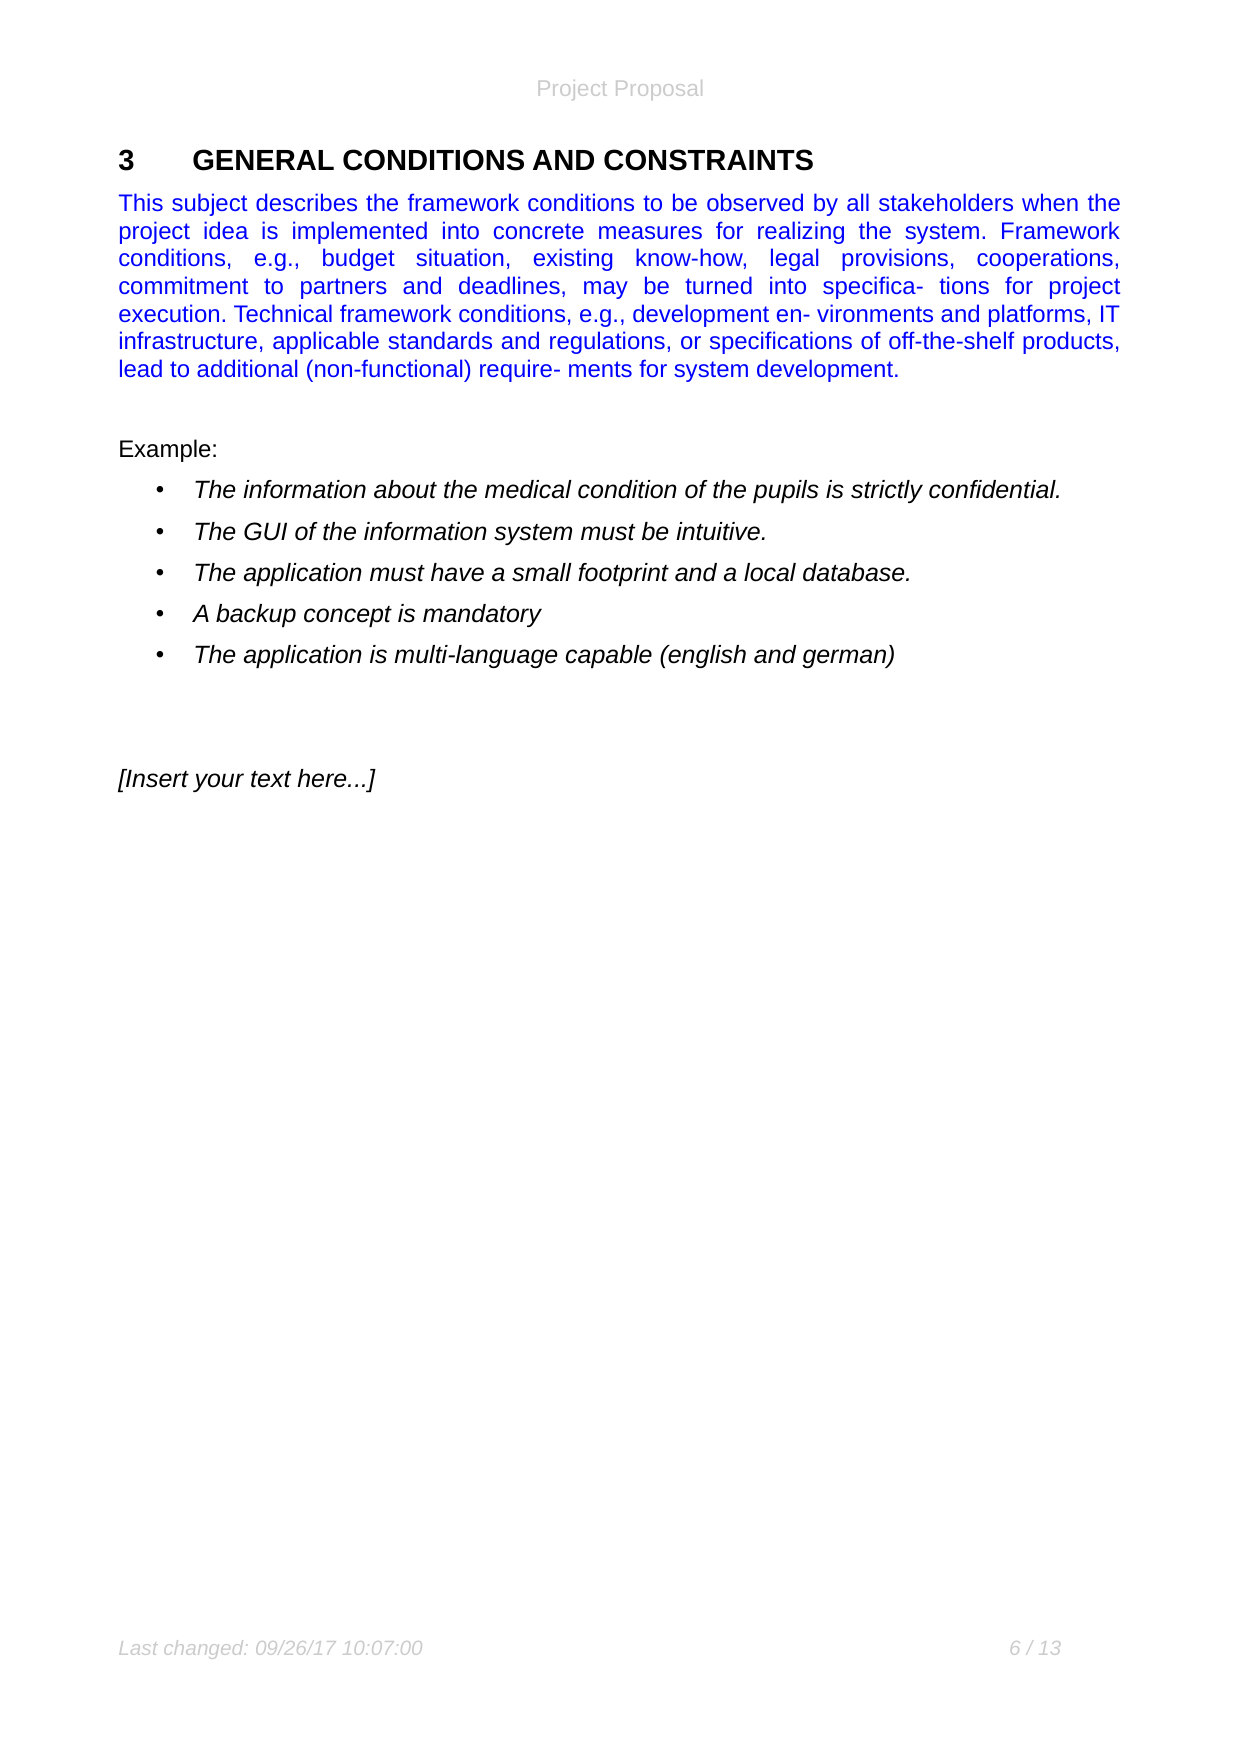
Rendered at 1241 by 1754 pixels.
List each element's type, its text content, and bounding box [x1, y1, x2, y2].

text [Insert your text here...] [118, 764, 1122, 793]
list The information about the medical condition of the pupils is strictly confidential. [156, 475, 1122, 504]
list The GUI of the information system must be intuitive. [156, 516, 1122, 545]
list The application must have a small footprint and a local database. [156, 558, 1122, 587]
list A backup concept is mandatory [156, 599, 1122, 628]
text Example: [118, 435, 1122, 463]
subtitle General Conditions and Constraints [118, 143, 1122, 177]
list The application is multi-language capable (english and german) [156, 641, 1122, 669]
text This subject describes the framework conditions to be observed by all stakeholders when the project idea is implemented into concrete measures for realizing the system. Framework conditions, e.g., budget situation, existing know-how, legal provisions, cooperations, commitment to partners and deadlines, may be turned into specifica- tions for project execution. Technical framework conditions, e.g., development en- vironments and platforms, IT infrastructure, applicable standards and regulations, or specifications of off-the-shelf products, lead to additional (non-functional) require- ments for system development. [118, 189, 1122, 382]
